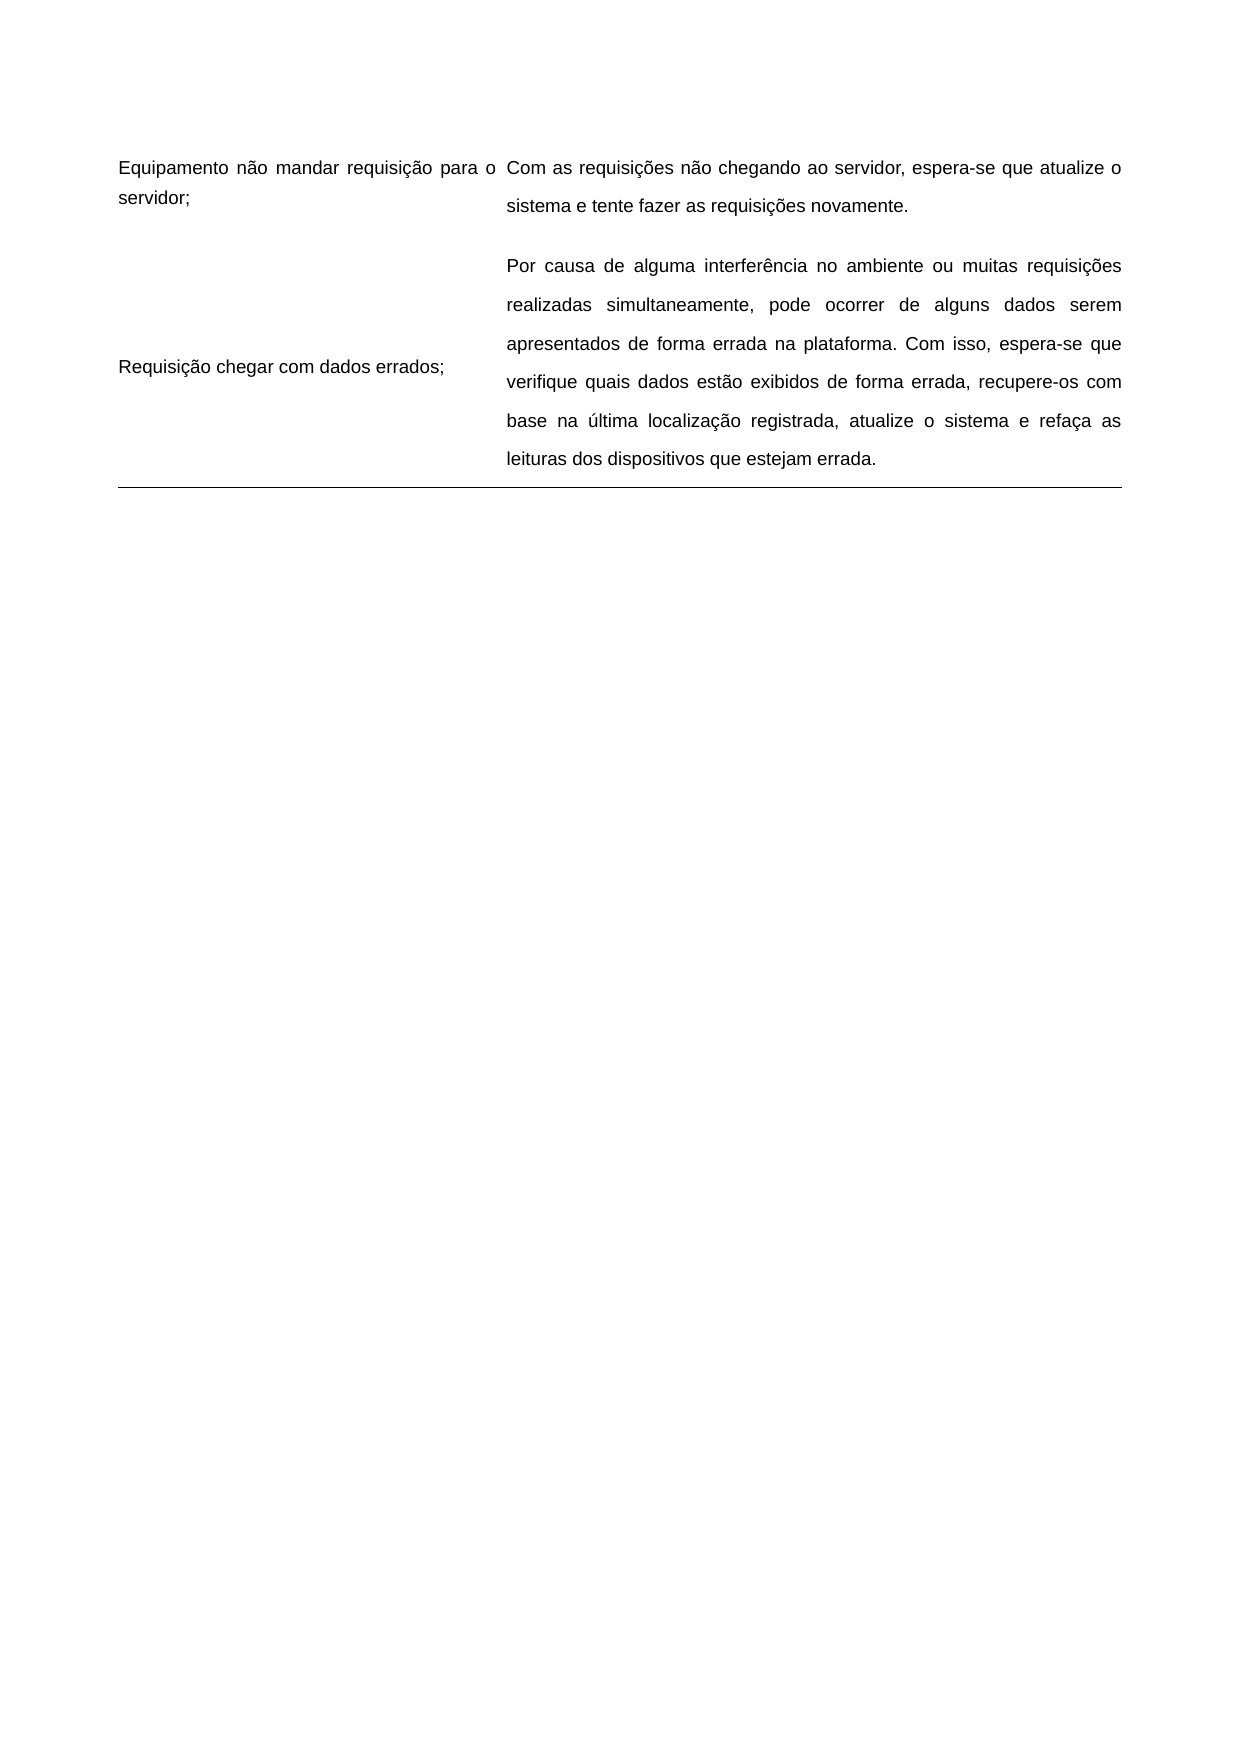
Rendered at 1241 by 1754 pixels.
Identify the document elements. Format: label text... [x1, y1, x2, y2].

table_cell Requisição chegar com dados errados; [118, 255, 506, 487]
table_cell Equipamento não mandar requisição para o0 servidor; [118, 118, 506, 255]
table_cell Por causa de alguma interferência no ambiente ou muitas requisições realizadas simultaneamente, pode ocorrer de alguns dados serem apresentados de forma errada na plataforma. Com isso, espera-se que verifique quais dados estão exibidos de forma errada, recupere-os com base na última localização registrada, atualize o sistema e refaça as leituras dos dispositivos que estejam errada. [506, 255, 1122, 487]
table_cell Com as requisições não chegando ao servidor, espera-se que atualize o sistema e tente fazer as requisições novamente. [506, 118, 1122, 255]
